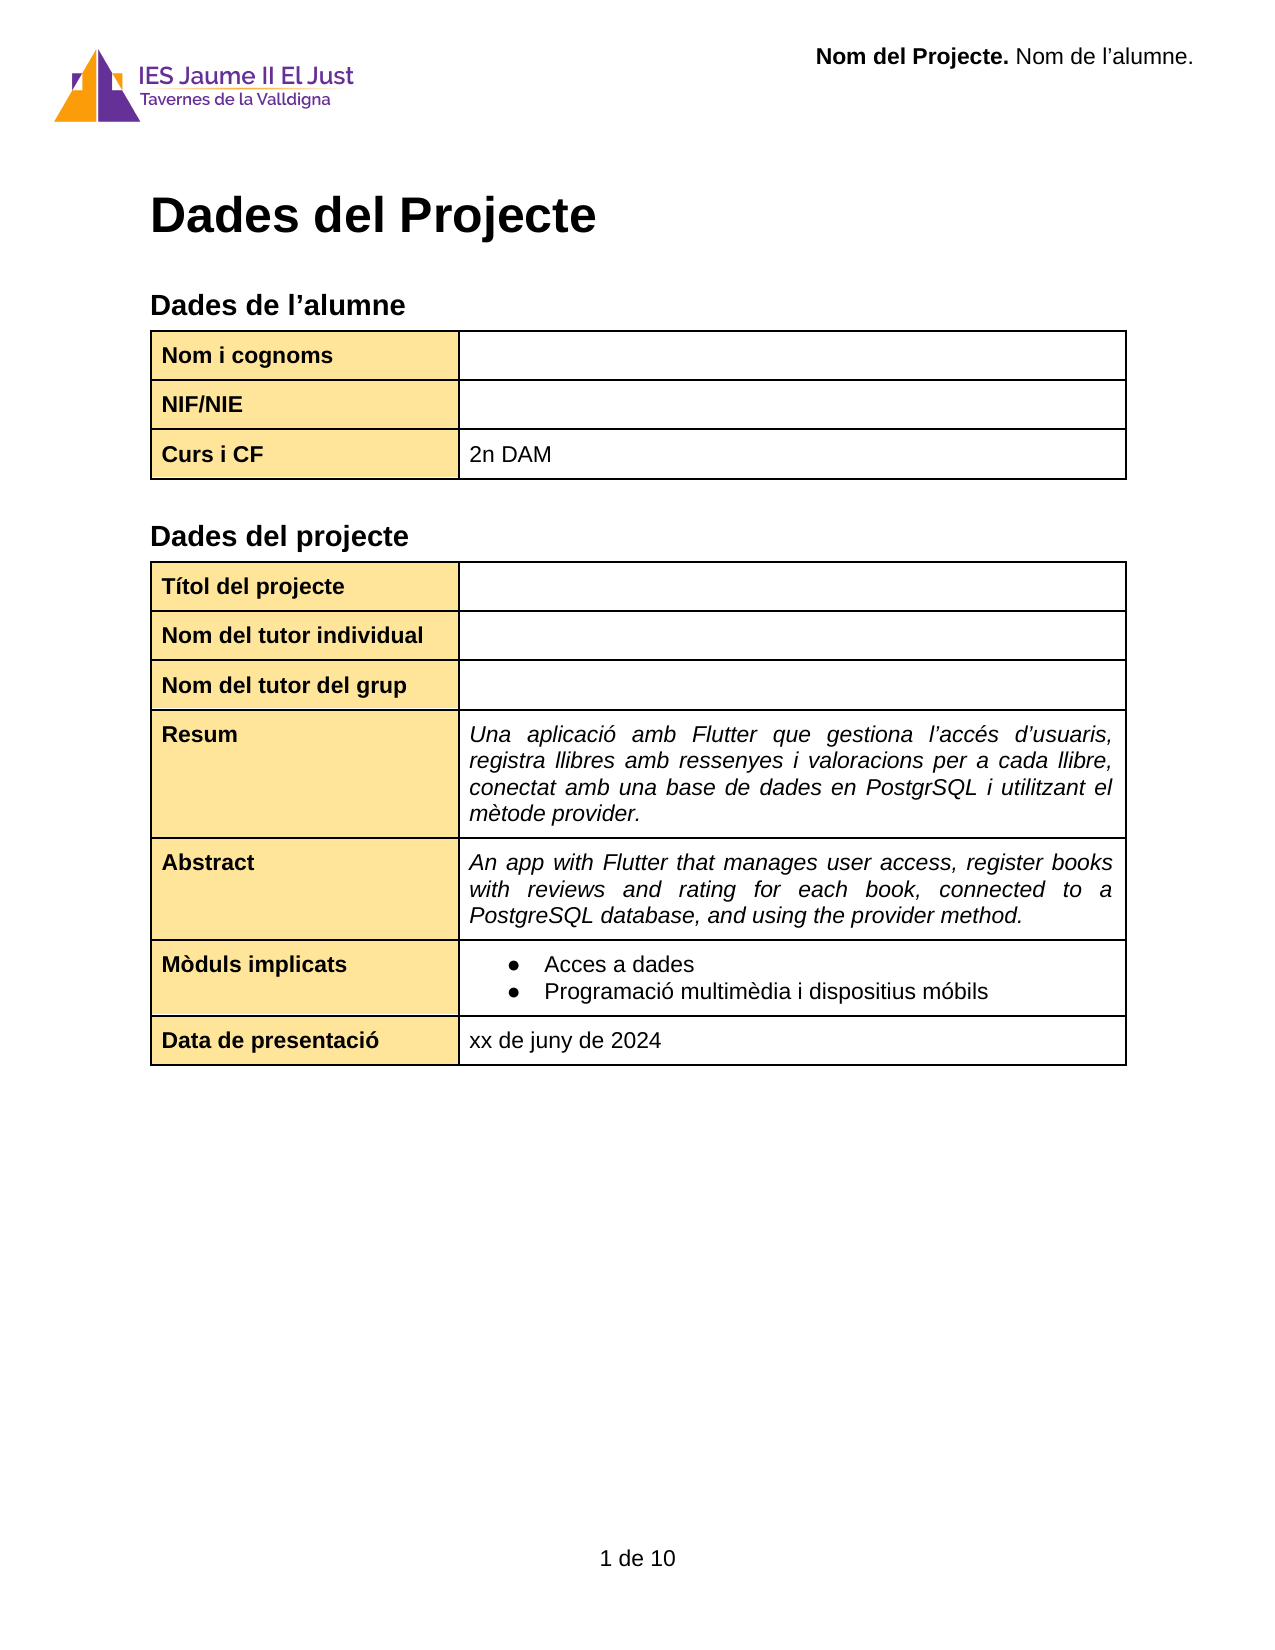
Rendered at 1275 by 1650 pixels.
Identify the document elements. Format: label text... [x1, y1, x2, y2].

subtitle Dades del projecte [150, 519, 1124, 552]
table_cell NIF/NIE [152, 381, 458, 428]
table_header [460, 332, 1125, 379]
table_header [460, 563, 1125, 610]
table_cell [460, 661, 1125, 708]
subtitle Dades de l’alumne [150, 288, 1124, 321]
table_cell Data de presentació [152, 1017, 458, 1064]
table_cell [460, 612, 1125, 659]
table_cell An app with Flutter that manages user access, register books with reviews and rating for each book, connected to a PostgreSQL database, and using the provider method. [460, 839, 1125, 939]
table_cell Abstract [152, 839, 458, 939]
table_cell Acces a dades Programació multimèdia i dispositius móbils [460, 941, 1125, 1014]
table_header Nom i cognoms [152, 332, 458, 379]
table_cell Curs i CF [152, 430, 458, 477]
table_cell Una aplicació amb Flutter que gestiona l’accés d’usuaris, registra llibres amb ressenyes i valoracions per a cada llibre, conectat amb una base de dades en PostgrSQL i utilitzant el mètode provider. [460, 711, 1125, 837]
table_cell Nom del tutor individual [152, 612, 458, 659]
table_cell [460, 381, 1125, 428]
table_cell xx de juny de 2024 [460, 1017, 1125, 1064]
picture [50, 42, 354, 129]
table_cell Nom del tutor del grup [152, 661, 458, 708]
table_cell 2n DAM [460, 430, 1125, 477]
table_cell Mòduls implicats [152, 941, 458, 1014]
table_header Títol del projecte [152, 563, 458, 610]
table_cell Resum [152, 711, 458, 837]
subtitle Dades del Projecte [150, 185, 1124, 242]
